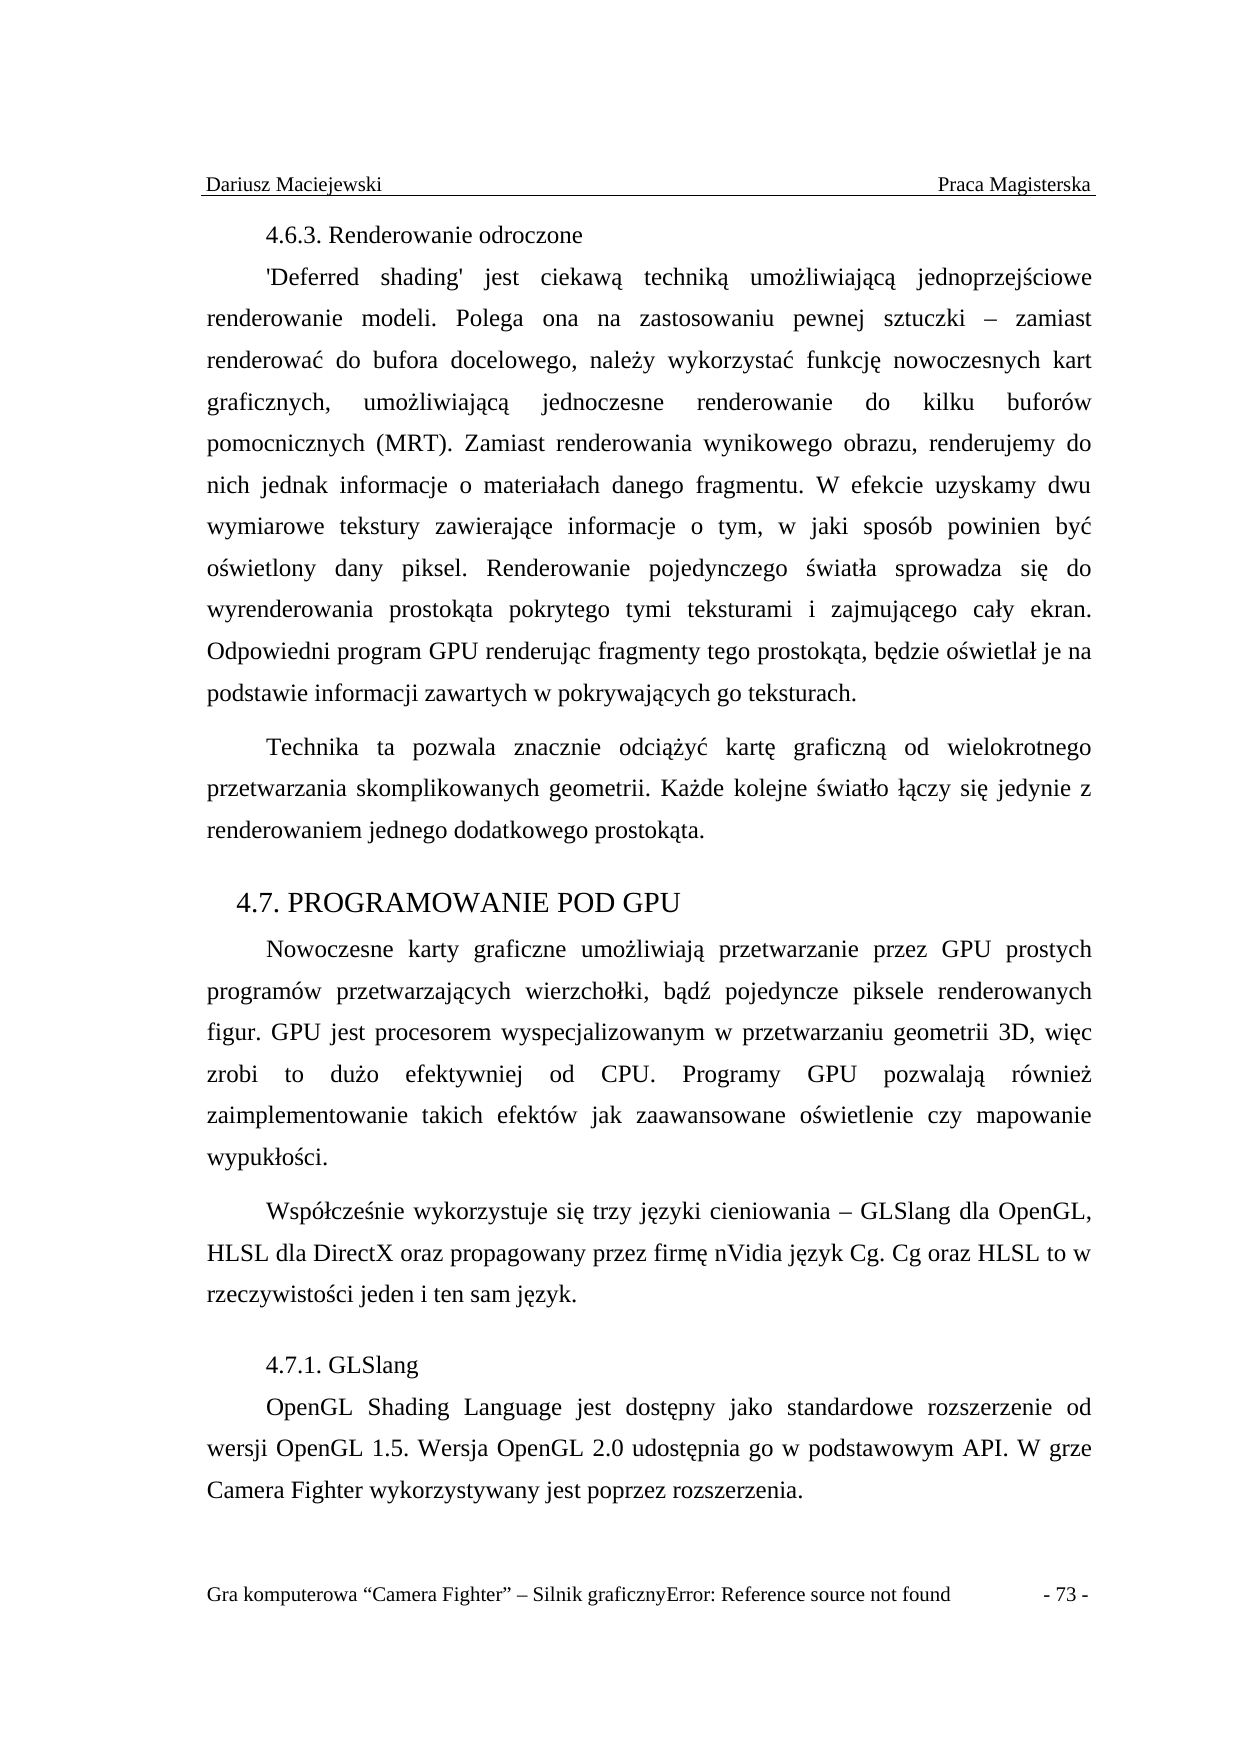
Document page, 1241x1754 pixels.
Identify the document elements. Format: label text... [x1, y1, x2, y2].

text Współcześnie wykorzystuje się trzy języki cieniowania – GLSlang dla OpenGL, HLSL dla DirectX oraz propagowany przez firmę nVidia język Cg. Cg oraz HLSL to w rzeczywistości jeden i ten sam język. [207, 1197, 1092, 1308]
text OpenGL Shading Language jest dostępny jako standardowe rozszerzenie od wersji OpenGL 1.5. Wersja OpenGL 2.0 udostępnia go w podstawowym API. W grze Camera Fighter wykorzystywany jest poprzez rozszerzenia. [207, 1393, 1092, 1504]
text Technika ta pozwala znacznie odciążyć kartę graficzną od wielokrotnego przetwarzania skomplikowanych geometrii. Każde kolejne światło łączy się jedynie z renderowaniem jednego dodatkowego prostokąta. [207, 733, 1092, 843]
subtitle GLSlang [207, 1351, 1092, 1379]
subtitle Programowanie pod GPU [207, 887, 1092, 919]
text 'Deferred shading' jest ciekawą techniką umożliwiającą jednoprzejściowe renderowanie modeli. Polega ona na zastosowaniu pewnej sztuczki – zamiast renderować do bufora docelowego, należy wykorzystać funkcję nowoczesnych kart graficznych, umożliwiającą jednoczesne renderowanie do kilku buforów pomocnicznych (MRT). Zamiast renderowania wynikowego obrazu, renderujemy do nich jednak informacje o materiałach danego fragmentu. W efekcie uzyskamy dwu wymiarowe tekstury zawierające informacje o tym, w jaki sposób powinien być oświetlony dany piksel. Renderowanie pojedynczego światła sprowadza się do wyrenderowania prostokąta pokrytego tymi teksturami i zajmującego cały ekran. Odpowiedni program GPU renderując fragmenty tego prostokąta, będzie oświetlał je na podstawie informacji zawartych w pokrywających go teksturach. [207, 263, 1092, 706]
text Nowoczesne karty graficzne umożliwiają przetwarzanie przez GPU prostych programów przetwarzających wierzchołki, bądź pojedyncze piksele renderowanych figur. GPU jest procesorem wyspecjalizowanym w przetwarzaniu geometrii 3D, więc zrobi to dużo efektywniej od CPU. Programy GPU pozwalają również zaimplementowanie takich efektów jak zaawansowane oświetlenie czy mapowanie wypukłości. [207, 935, 1092, 1171]
subtitle Renderowanie odroczone [207, 221, 1092, 249]
